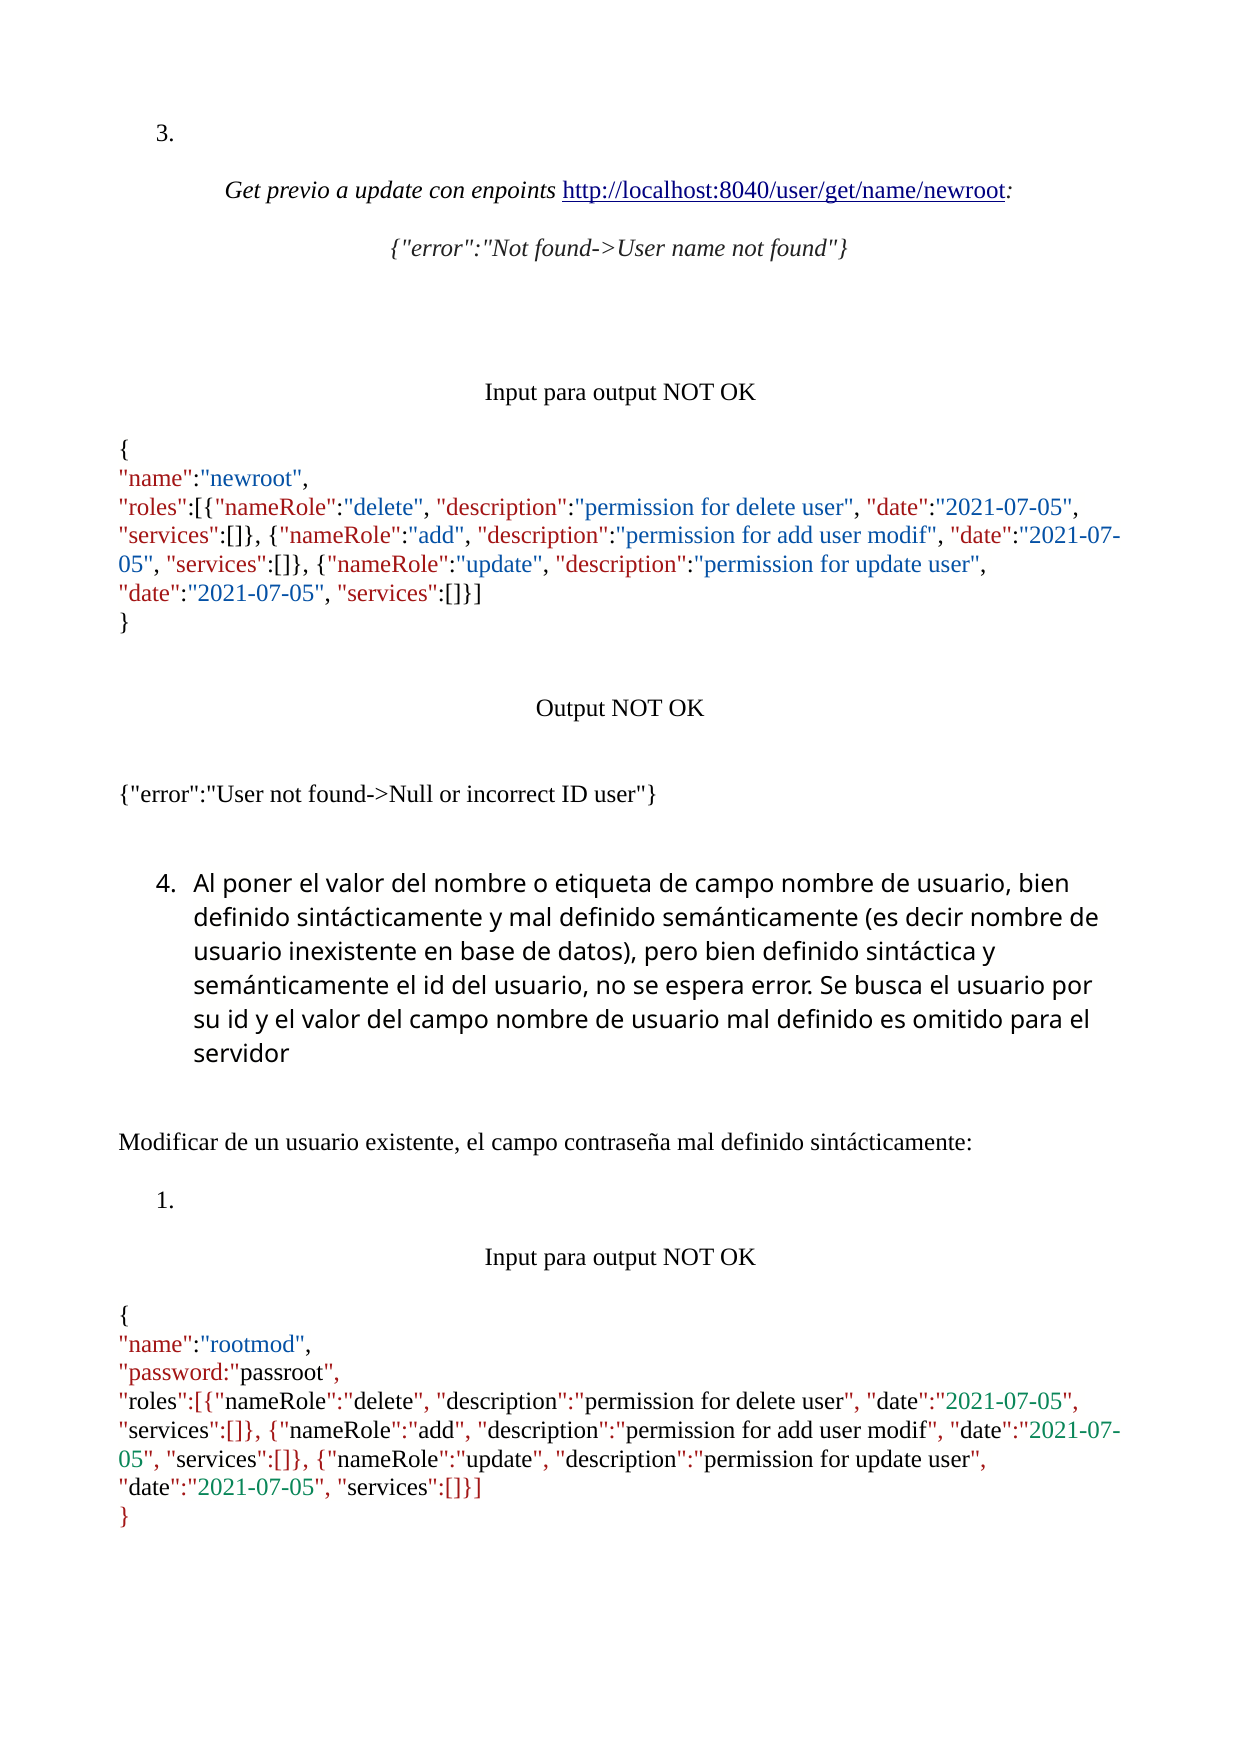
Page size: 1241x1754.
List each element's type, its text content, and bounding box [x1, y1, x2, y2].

text } [118, 1501, 1122, 1530]
text Input para output NOT OK [118, 1242, 1122, 1271]
text {"error":"User not found->Null or incorrect ID user"} [118, 779, 1122, 808]
text "password:"passroot", [118, 1357, 1122, 1386]
text Modificar de un usuario existente, el campo contraseña mal definido sintácticamente: [118, 1127, 1122, 1156]
text { [118, 434, 1122, 463]
text "roles":[{"nameRole":"delete", "description":"permission for delete user", "date":"2021-07-05", "services":[]}, {"nameRole":"add", "description":"permission for add user modif", "date":"2021-07-05", "services":[]}, {"nameRole":"update", "description":"permission for update user", "date":"2021-07-05", "services":[]}] [118, 492, 1122, 607]
text Get previo a update con enpoints http://localhost:8040/user/get/name/newroot: [118, 176, 1122, 204]
list Al poner el valor del nombre o etiqueta de campo nombre de usuario, bien definido sintácticamente y mal definido semánticamente (es decir nombre de usuario inexistente en base de datos), pero bien definido sintáctica y semánticamente el id del usuario, no se espera error. Se busca el usuario por su id y el valor del campo nombre de usuario mal definido es omitido para el servidor [156, 866, 1122, 1070]
text { [118, 1300, 1122, 1329]
text "roles":[{"nameRole":"delete", "description":"permission for delete user", "date":"2021-07-05", "services":[]}, {"nameRole":"add", "description":"permission for add user modif", "date":"2021-07-05", "services":[]}, {"nameRole":"update", "description":"permission for update user", "date":"2021-07-05", "services":[]}] [118, 1386, 1122, 1501]
text Input para output NOT OK [118, 377, 1122, 406]
text "name":"newroot", [118, 463, 1122, 492]
text {"error":"Not found->User name not found"} [118, 233, 1122, 262]
text Output NOT OK [118, 693, 1122, 722]
text "name":"rootmod", [118, 1329, 1122, 1357]
text } [118, 607, 1122, 636]
